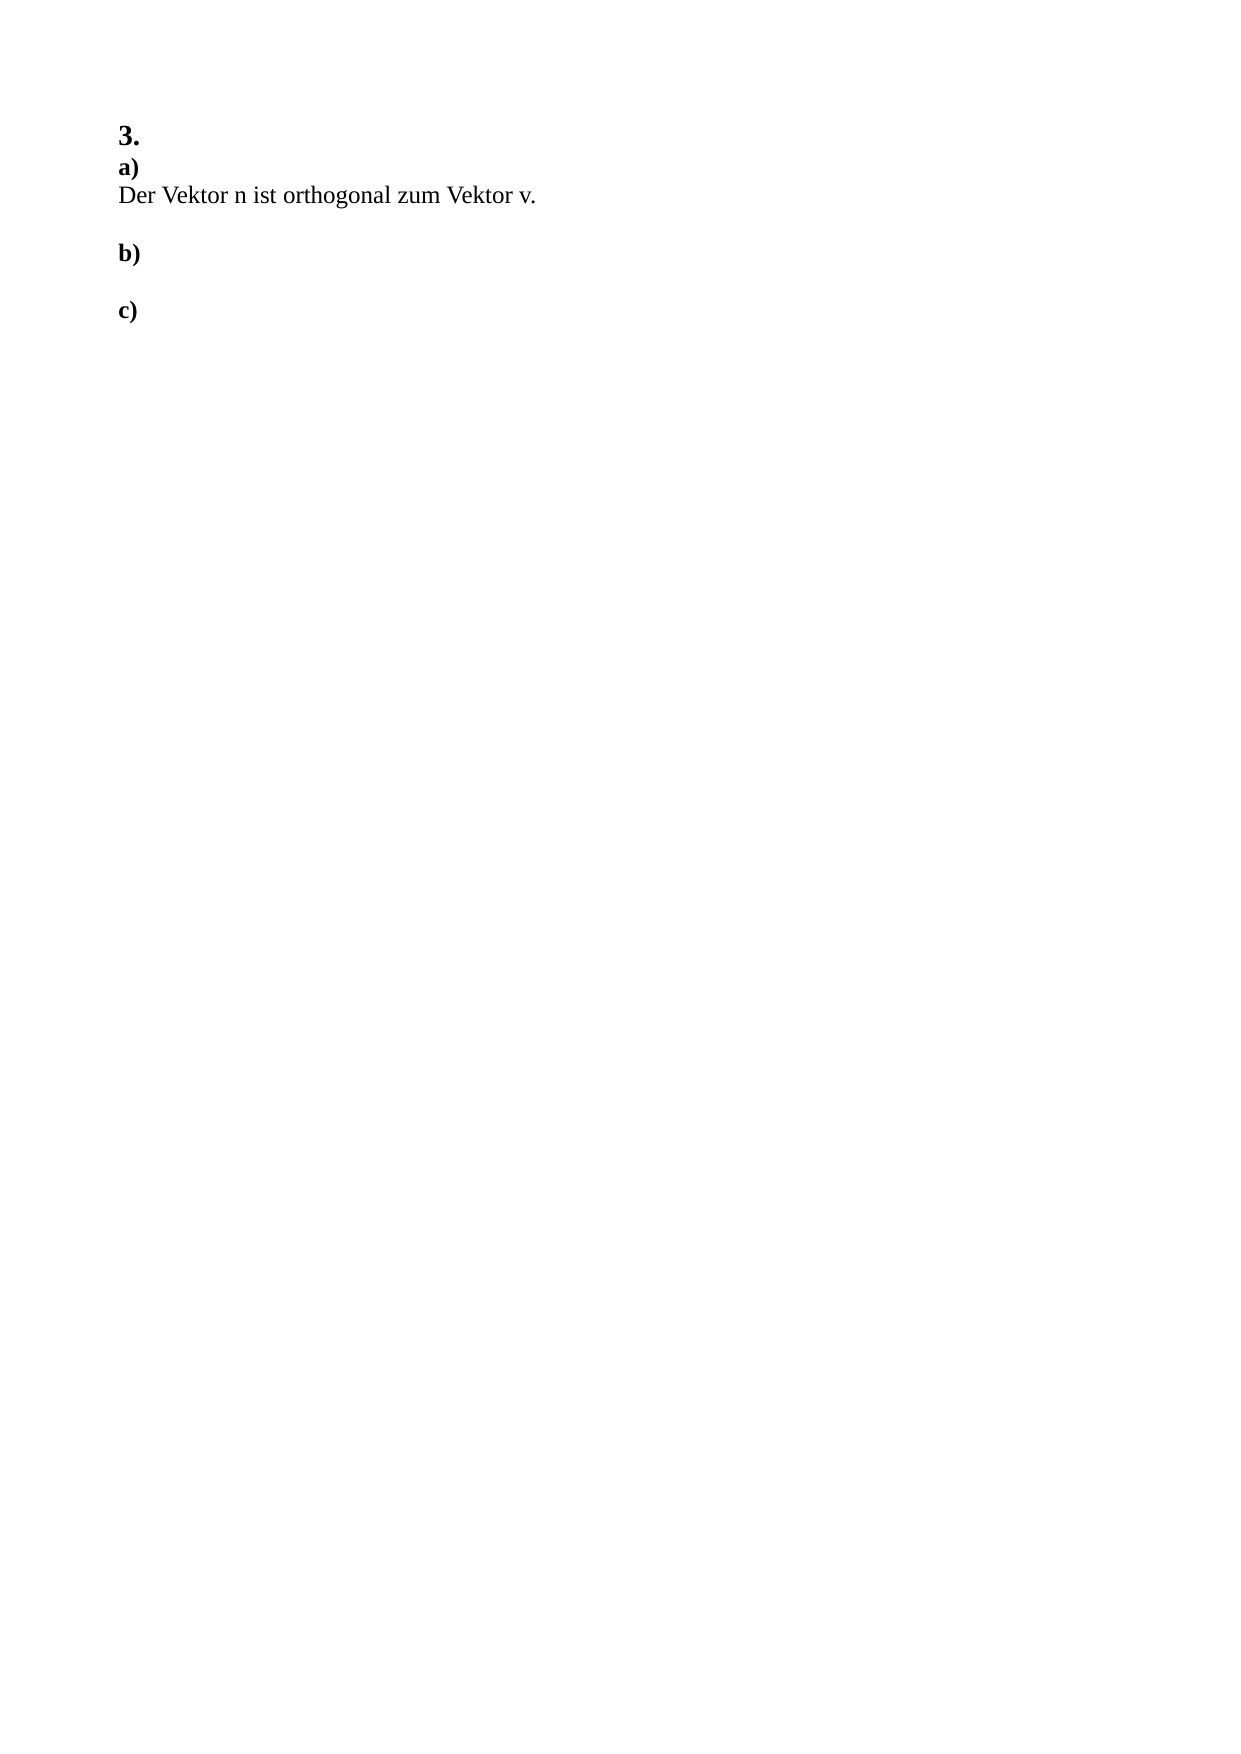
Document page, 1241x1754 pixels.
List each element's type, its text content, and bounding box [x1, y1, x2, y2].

text Der Vektor n ist orthogonal zum Vektor v. [118, 180, 1122, 209]
text b) [118, 238, 1122, 267]
text a) [118, 152, 1122, 180]
text c) [118, 295, 1122, 324]
text 3. [118, 118, 1122, 152]
